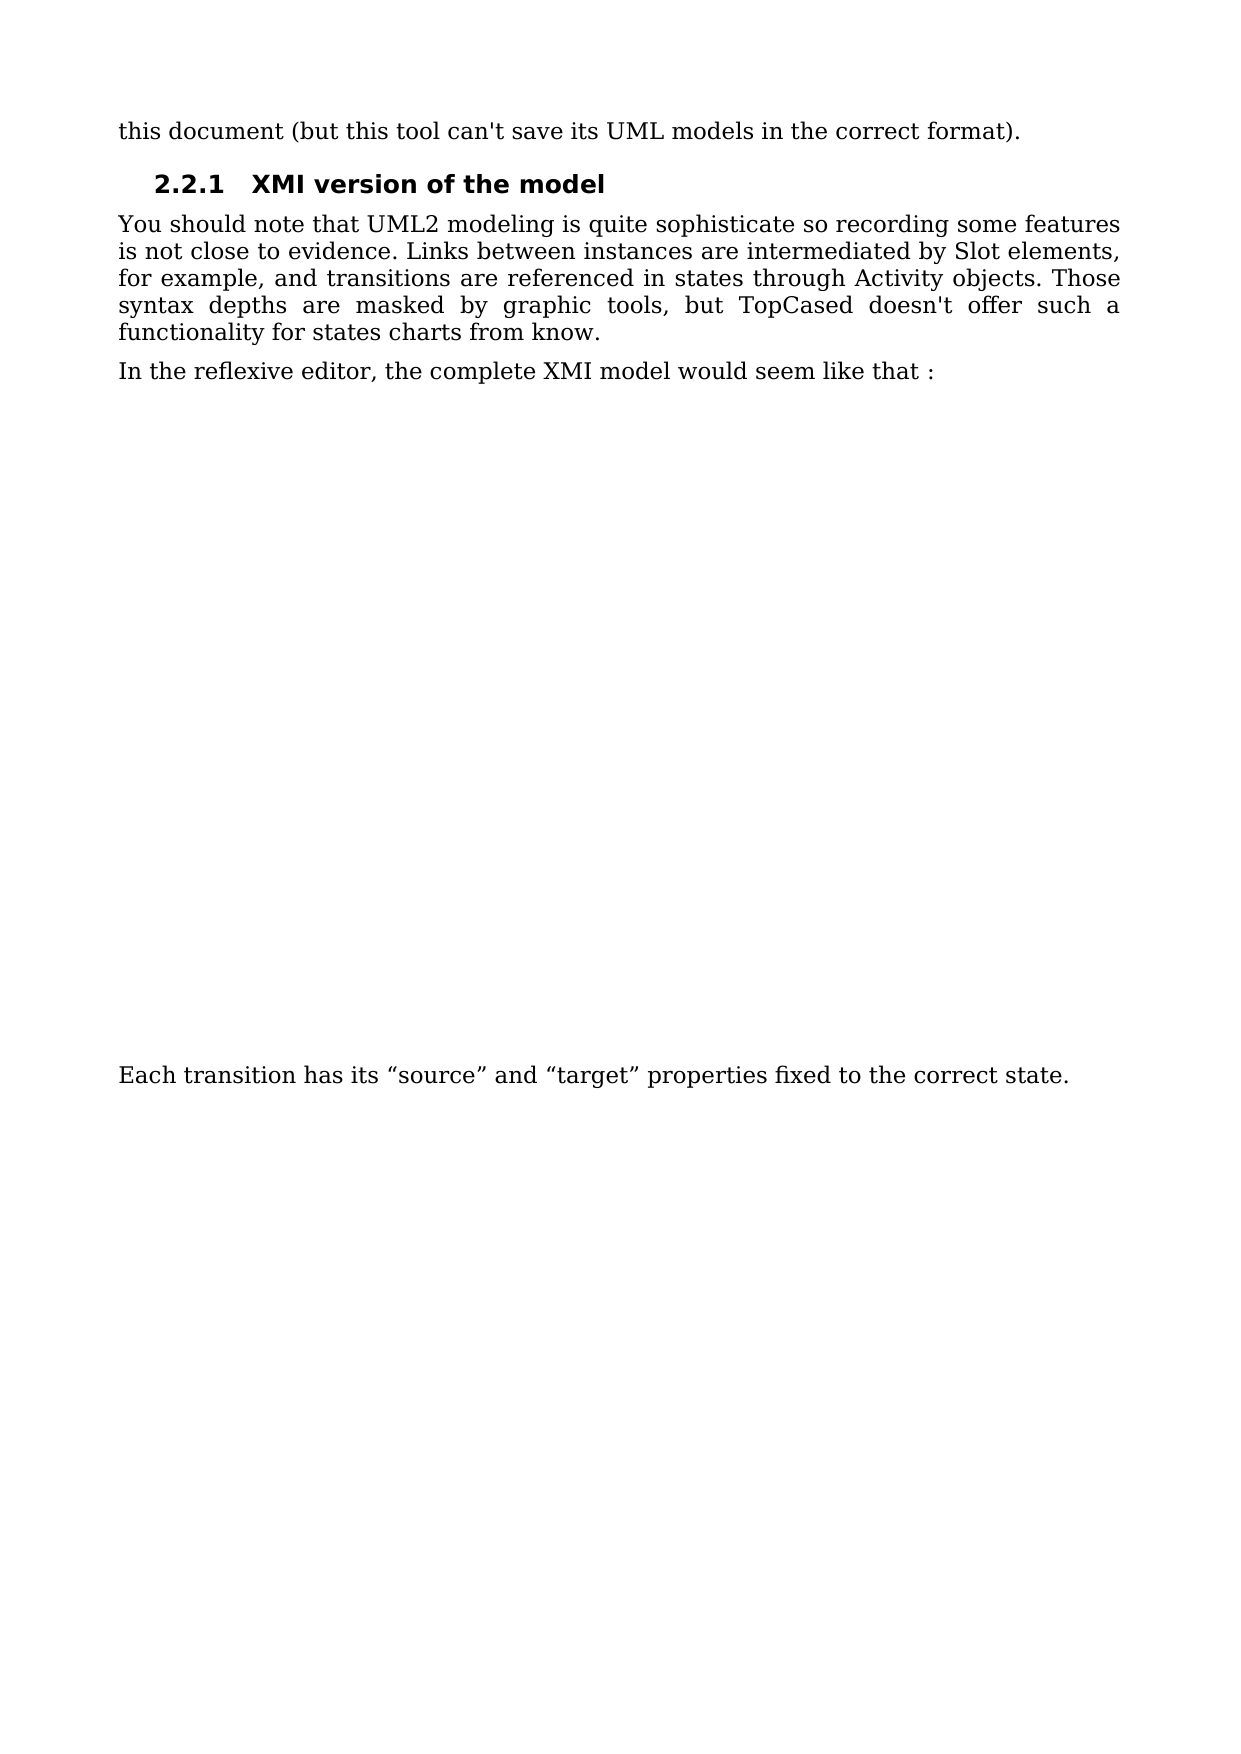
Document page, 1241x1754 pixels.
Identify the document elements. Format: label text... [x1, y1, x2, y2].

subtitle XMI version of the model [153, 170, 1122, 199]
text In the reflexive editor, the complete XMI model would seem like that : [118, 358, 1122, 385]
text this document (but this tool can't save its UML models in the correct format). [118, 118, 1122, 145]
text You should note that UML2 modeling is quite sophisticate so recording some features is not close to evidence. Links between instances are intermediated by Slot elements, for example, and transitions are referenced in states through Activity objects. Those syntax depths are masked by graphic tools, but TopCased doesn't offer such a functionality for states charts from know. [118, 212, 1122, 346]
text Each transition has its “source” and “target” properties fixed to the correct state. [118, 397, 1122, 1089]
